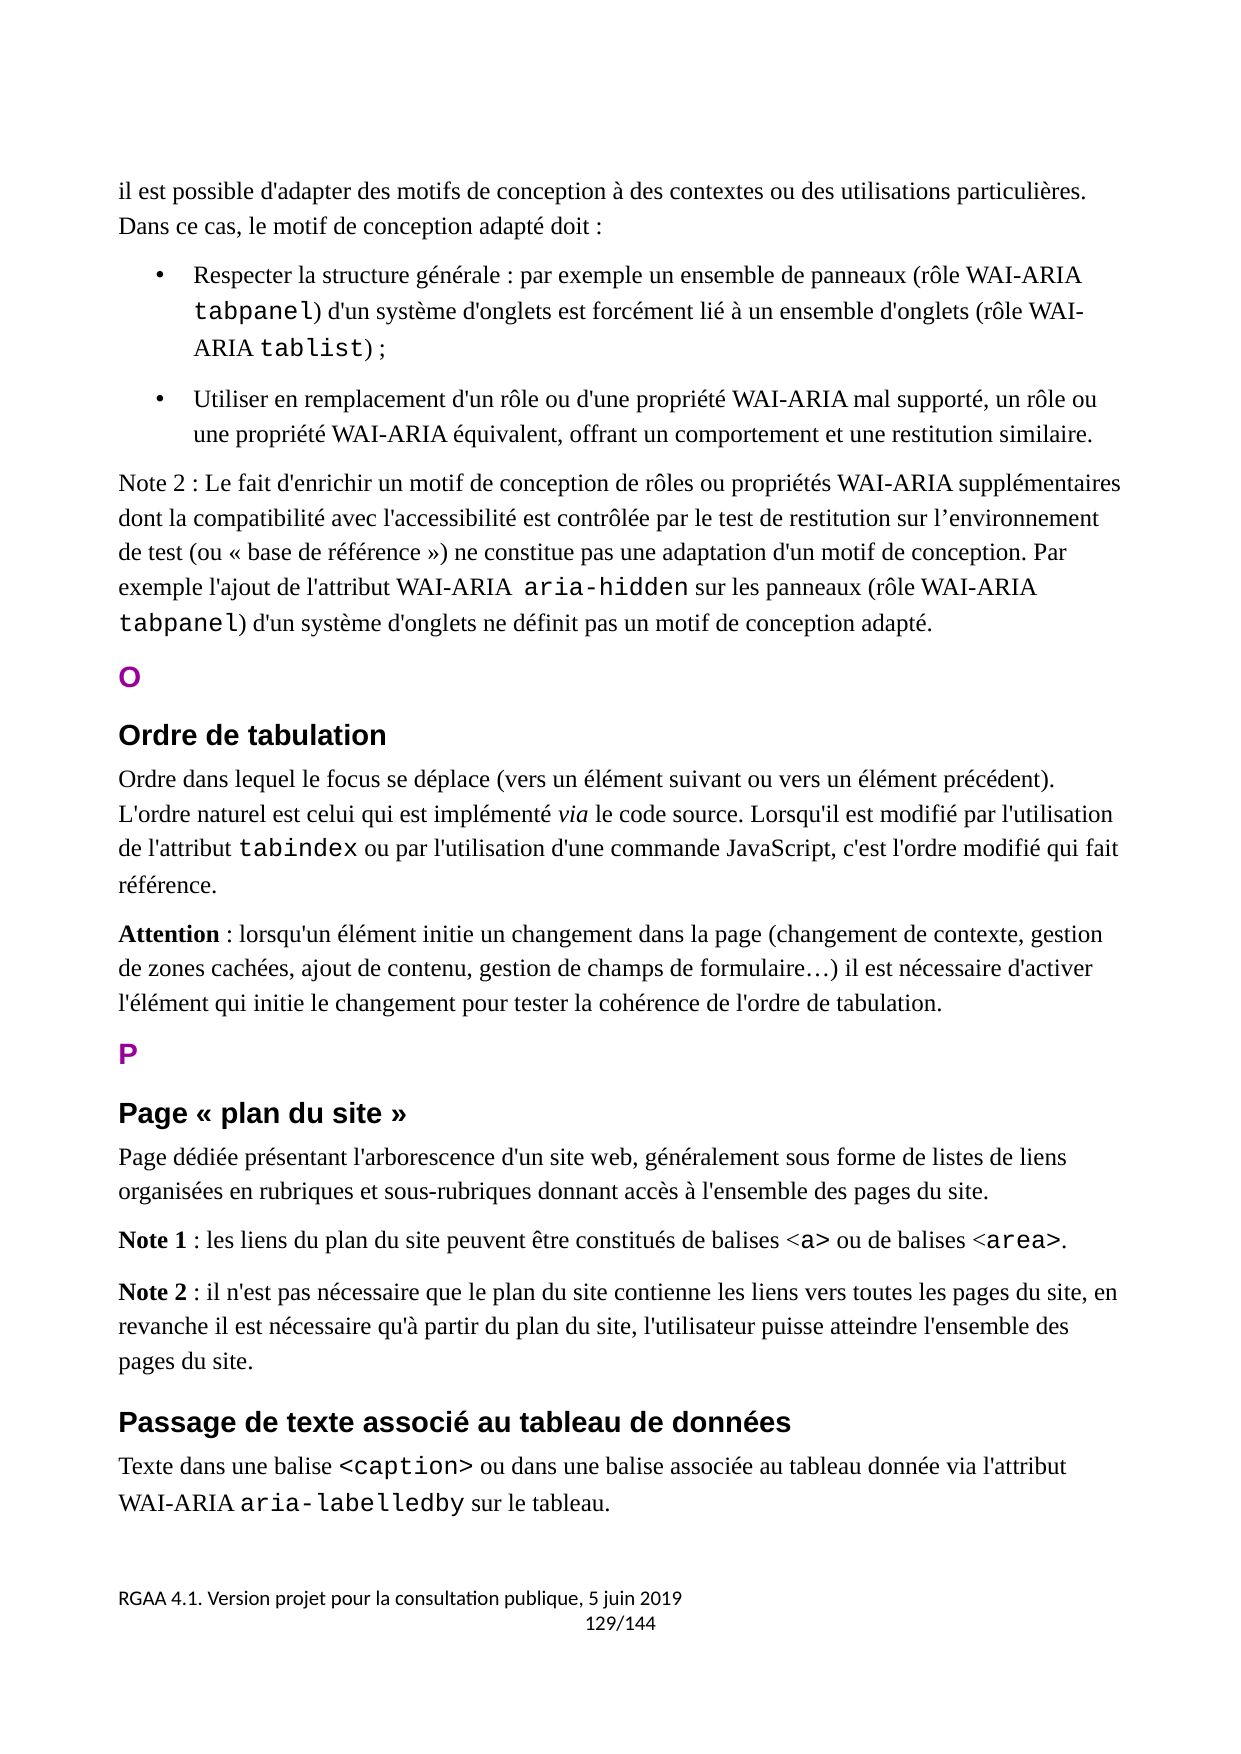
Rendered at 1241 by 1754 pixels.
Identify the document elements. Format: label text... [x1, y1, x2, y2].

text Ordre dans lequel le focus se déplace (vers un élément suivant ou vers un élément précédent). L'ordre naturel est celui qui est implémenté via le code source. Lorsqu'il est modifié par l'utilisation de l'attribut tabindex ou par l'utilisation d'une commande JavaScript, c'est l'ordre modifié qui fait référence. [118, 764, 1122, 899]
text Page dédiée présentant l'arborescence d'un site web, généralement sous forme de listes de liens organisées en rubriques et sous-rubriques donnant accès à l'ensemble des pages du site. [118, 1142, 1122, 1205]
subtitle Passage de texte associé au tableau de données [118, 1405, 1122, 1439]
text Note 2 : Le fait d'enrichir un motif de conception de rôles ou propriétés WAI-ARIA supplémentaires dont la compatibilité avec l'accessibilité est contrôlée par le test de restitution sur l’environnement de test (ou « base de référence ») ne constitue pas une adaptation d'un motif de conception. Par exemple l'ajout de l'attribut WAI-ARIA aria-hidden sur les panneaux (rôle WAI-ARIA tabpanel) d'un système d'onglets ne définit pas un motif de conception adapté. [118, 468, 1122, 639]
list Utiliser en remplacement d'un rôle ou d'une propriété WAI-ARIA mal supporté, un rôle ou une propriété WAI-ARIA équivalent, offrant un comportement et une restitution similaire. [156, 384, 1122, 448]
text il est possible d'adapter des motifs de conception à des contextes ou des utilisations particulières. Dans ce cas, le motif de conception adapté doit : [118, 176, 1122, 239]
text Note 2 : il n'est pas nécessaire que le plan du site contienne les liens vers toutes les pages du site, en revanche il est nécessaire qu'à partir du plan du site, l'utilisateur puisse atteindre l'ensemble des pages du site. [118, 1277, 1122, 1375]
text Texte dans une balise <caption> ou dans une balise associée au tableau donnée via l'attribut WAI-ARIA aria-labelledby sur le tableau. [118, 1451, 1122, 1519]
text Attention : lorsqu'un élément initie un changement dans la page (changement de contexte, gestion de zones cachées, ajout de contenu, gestion de champs de formulaire…) il est nécessaire d'activer l'élément qui initie le changement pour tester la cohérence de l'ordre de tabulation. [118, 919, 1122, 1017]
list Respecter la structure générale : par exemple un ensemble de panneaux (rôle WAI-ARIA tabpanel) d'un système d'onglets est forcément lié à un ensemble d'onglets (rôle WAI-ARIA tablist) ; [156, 260, 1122, 364]
subtitle Ordre de tabulation [118, 718, 1122, 752]
text Note 1 : les liens du plan du site peuvent être constitués de balises <a> ou de balises <area>. [118, 1225, 1122, 1256]
subtitle P [118, 1037, 1122, 1071]
subtitle O [118, 660, 1122, 693]
subtitle Page « plan du site » [118, 1096, 1122, 1129]
